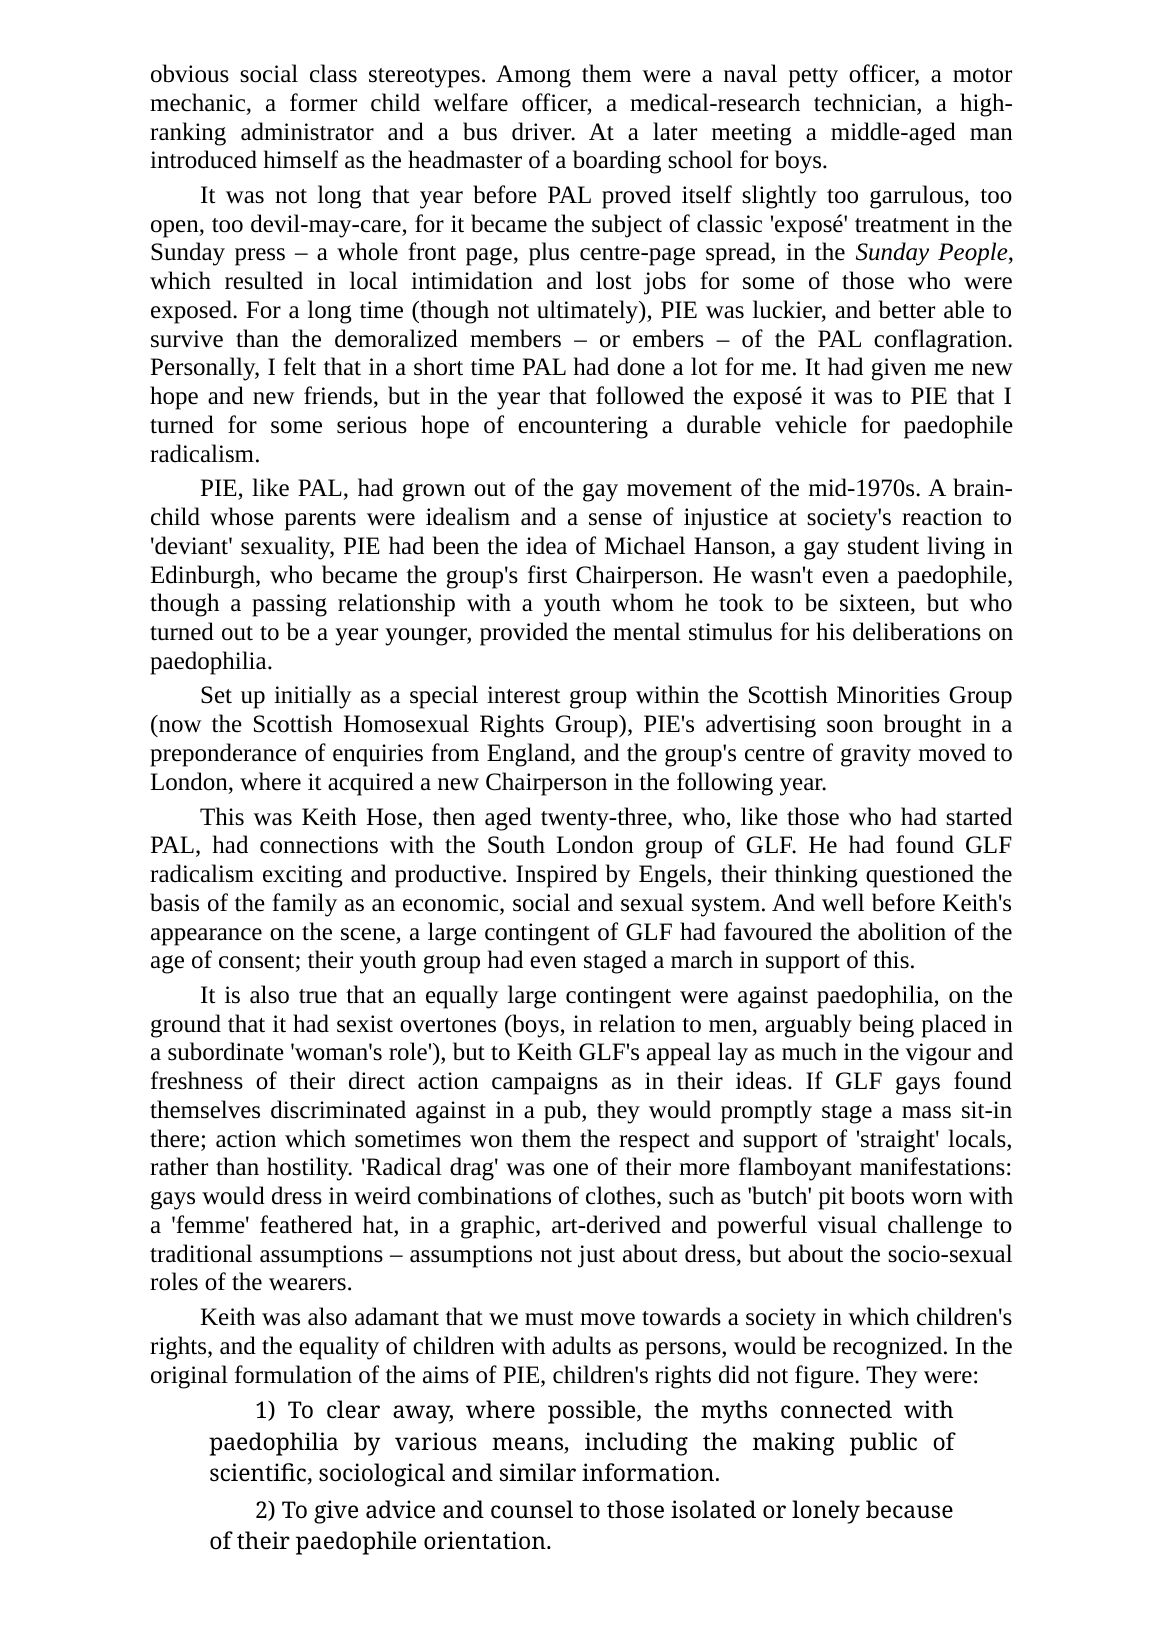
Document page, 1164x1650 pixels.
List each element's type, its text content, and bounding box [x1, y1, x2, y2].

text It is also true that an equally large contingent were against paedophilia, on the ground that it had sexist overtones (boys, in relation to men, arguably being placed in a subordinate 'woman's role'), but to Keith GLF's appeal lay as much in the vigour and freshness of their direct action campaigns as in their ideas. If GLF gays found themselves discriminated against in a pub, they would promptly stage a mass sit-in there; action which sometimes won them the respect and support of 'straight' locals, rather than hostility. 'Radical drag' was one of their more flamboyant manifestations: gays would dress in weird combinations of clothes, such as 'butch' pit boots worn with a 'femme' feathered hat, in a graphic, art-derived and powerful visual challenge to traditional assumptions – assumptions not just about dress, but about the socio-sexual roles of the wearers. [150, 980, 1014, 1296]
text Keith was also adamant that we must move towards a society in which children's rights, and the equality of children with adults as persons, would be recognized. In the original formulation of the aims of PIE, children's rights did not figure. They were: [150, 1302, 1014, 1388]
text 1) To clear away, where possible, the myths connected with paedophilia by various means, including the making public of scientific, sociological and similar information. [209, 1394, 955, 1488]
text It was not long that year before PAL proved itself slightly too garrulous, too open, too devil-may-care, for it became the subject of classic 'exposé' treatment in the Sunday press – a whole front page, plus centre-page spread, in the Sunday People, which resulted in local intimidation and lost jobs for some of those who were exposed. For a long time (though not ultimately), PIE was luckier, and better able to survive than the demoralized members – or embers – of the PAL conflagration. Personally, I felt that in a short time PAL had done a lot for me. It had given me new hope and new friends, but in the year that followed the exposé it was to PIE that I turned for some serious hope of encountering a durable vehicle for paedophile radicalism. [150, 180, 1014, 467]
text 2) To give advice and counsel to those isolated or lonely because of their paedophile orientation. [209, 1494, 955, 1557]
text PIE, like PAL, had grown out of the gay movement of the mid-1970s. A brain-child whose parents were idealism and a sense of injustice at society's reaction to 'deviant' sexuality, PIE had been the idea of Michael Hanson, a gay student living in Edinburgh, who became the group's first Chairperson. He wasn't even a paedophile, though a passing relationship with a youth whom he took to be sixteen, but who turned out to be a year younger, provided the mental stimulus for his deliberations on paedophilia. [150, 473, 1014, 675]
text Set up initially as a special interest group within the Scottish Minorities Group (now the Scottish Homosexual Rights Group), PIE's advertising soon brought in a preponderance of enquiries from England, and the group's centre of gravity moved to London, where it acquired a new Chairperson in the following year. [150, 681, 1014, 796]
text obvious social class stereotypes. Among them were a naval petty officer, a motor mechanic, a former child welfare officer, a medical-research technician, a high-ranking administrator and a bus driver. At a later meeting a middle-aged man introduced himself as the headmaster of a boarding school for boys. [150, 59, 1014, 174]
text This was Keith Hose, then aged twenty-three, who, like those who had started PAL, had connections with the South London group of GLF. He had found GLF radicalism exciting and productive. Inspired by Engels, their thinking questioned the basis of the family as an economic, social and sexual system. And well before Keith's appearance on the scene, a large contingent of GLF had favoured the abolition of the age of consent; their youth group had even staged a march in support of this. [150, 802, 1014, 974]
